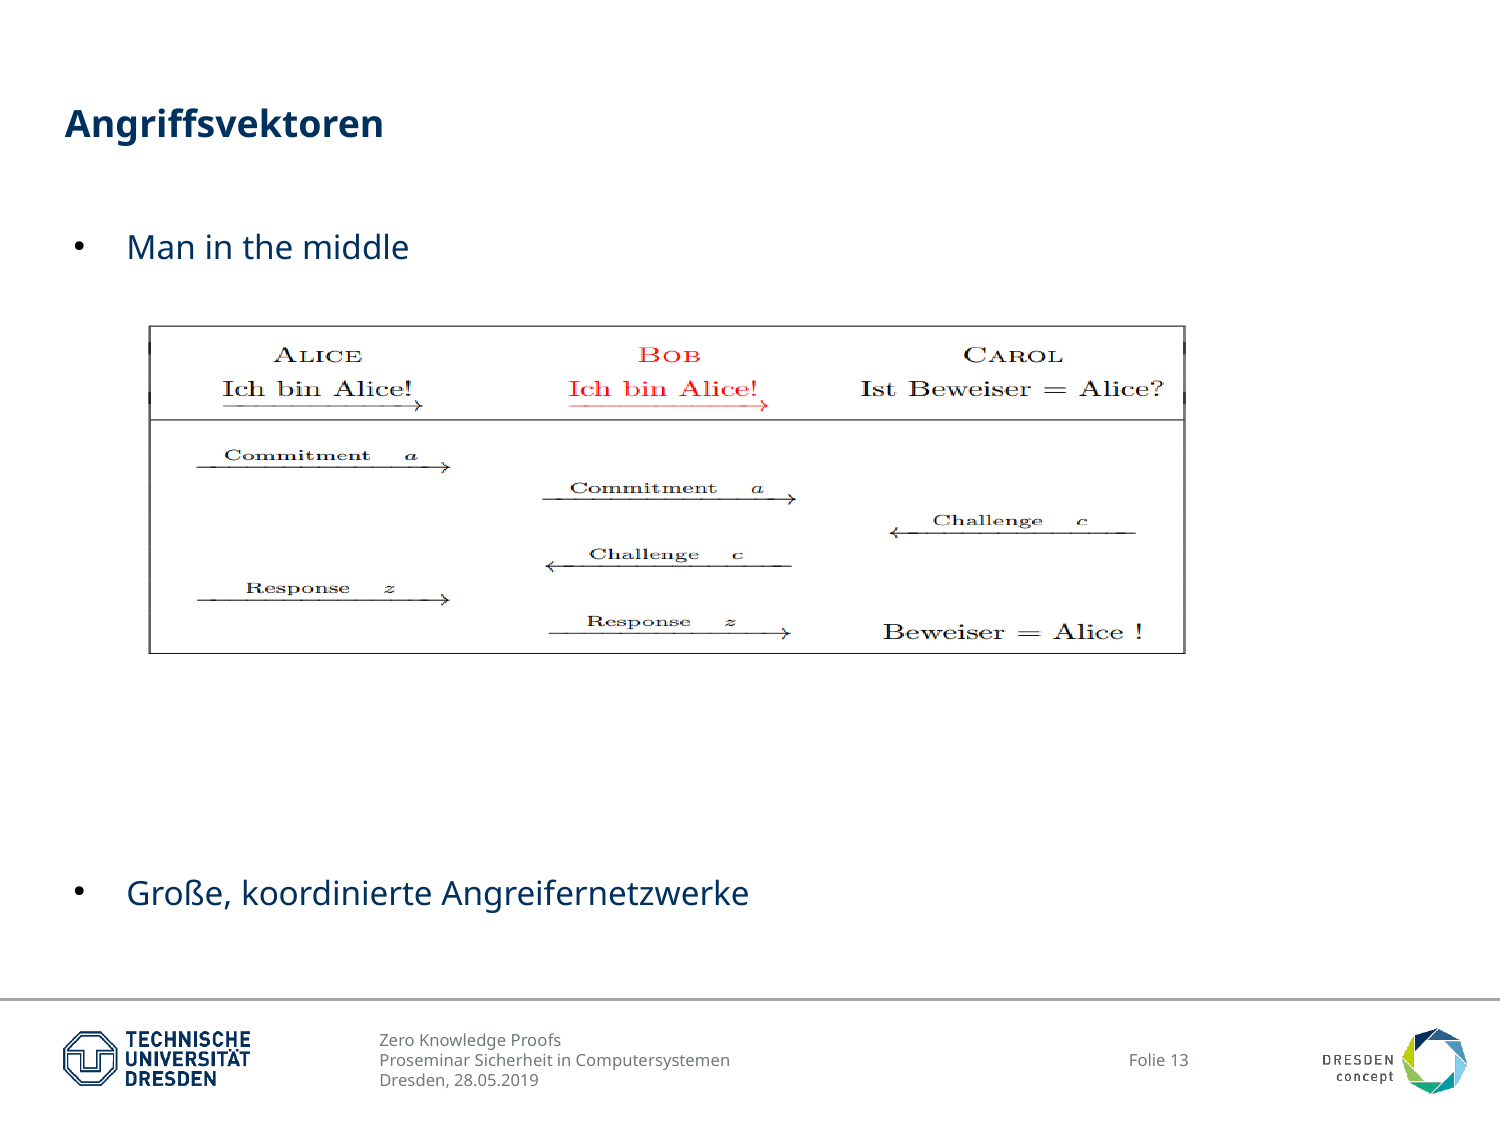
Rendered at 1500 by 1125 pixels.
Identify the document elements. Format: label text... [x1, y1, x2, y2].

list Man in the middle Große, koordinierte Angreifernetzwerke [55, 224, 1430, 922]
title Angriffsvektoren [64, 56, 1437, 190]
picture [63, 1031, 250, 1086]
picture [133, 318, 1202, 662]
picture [1323, 1028, 1467, 1094]
